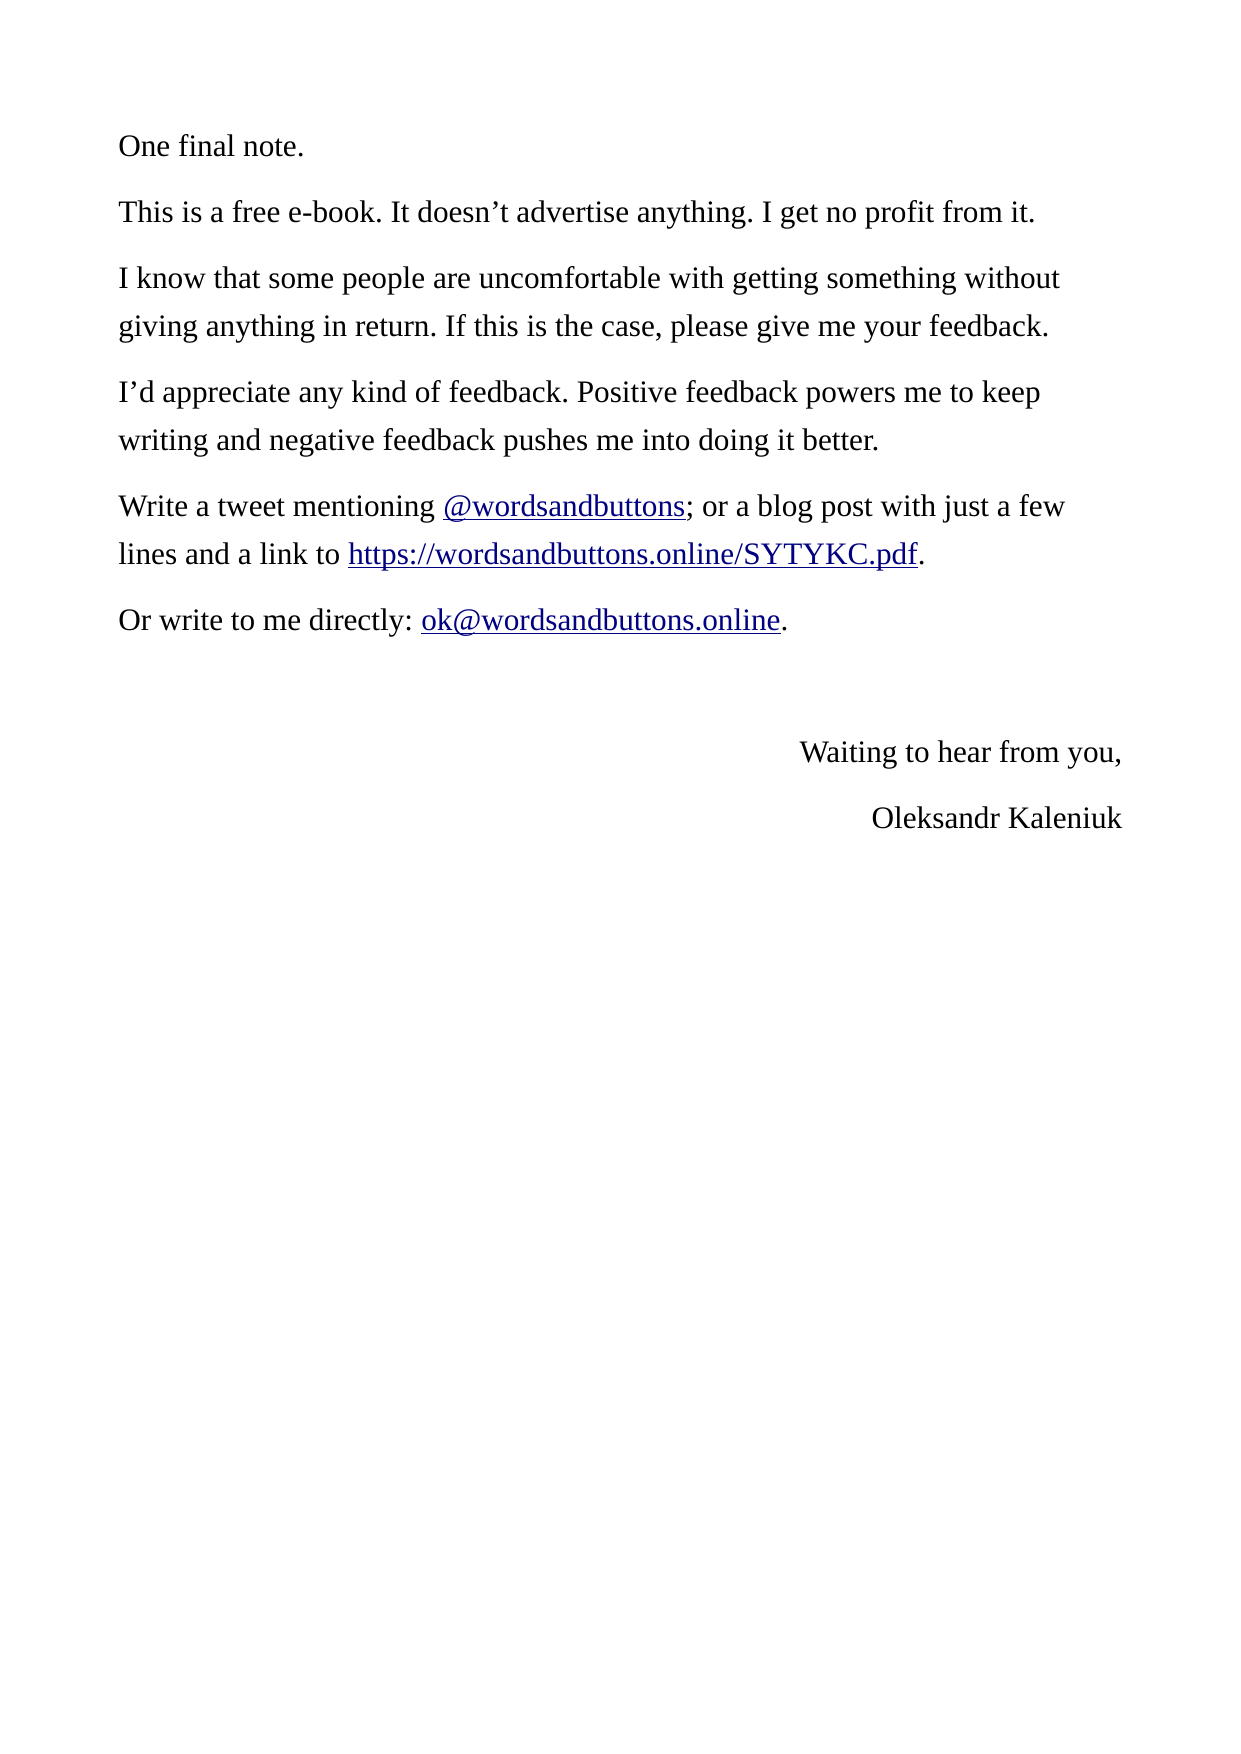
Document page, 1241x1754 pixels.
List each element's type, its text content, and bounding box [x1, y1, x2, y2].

text I know that some people are uncomfortable with getting something without giving anything in return. If this is the case, please give me your feedback. [118, 250, 1122, 346]
text Write a tweet mentioning @wordsandbuttons; or a blog post with just a few lines and a link to https://wordsandbuttons.online/SYTYKC.pdf. [118, 478, 1122, 574]
text Waiting to hear from you, [118, 724, 1122, 772]
text One final note. [118, 118, 1122, 166]
text Or write to me directly: ok@wordsandbuttons.online. [118, 592, 1122, 640]
text This is a free e-book. It doesn’t advertise anything. I get no profit from it. [118, 184, 1122, 232]
text Oleksandr Kaleniuk [118, 791, 1122, 838]
text I’d appreciate any kind of feedback. Positive feedback powers me to keep writing and negative feedback pushes me into doing it better. [118, 364, 1122, 460]
